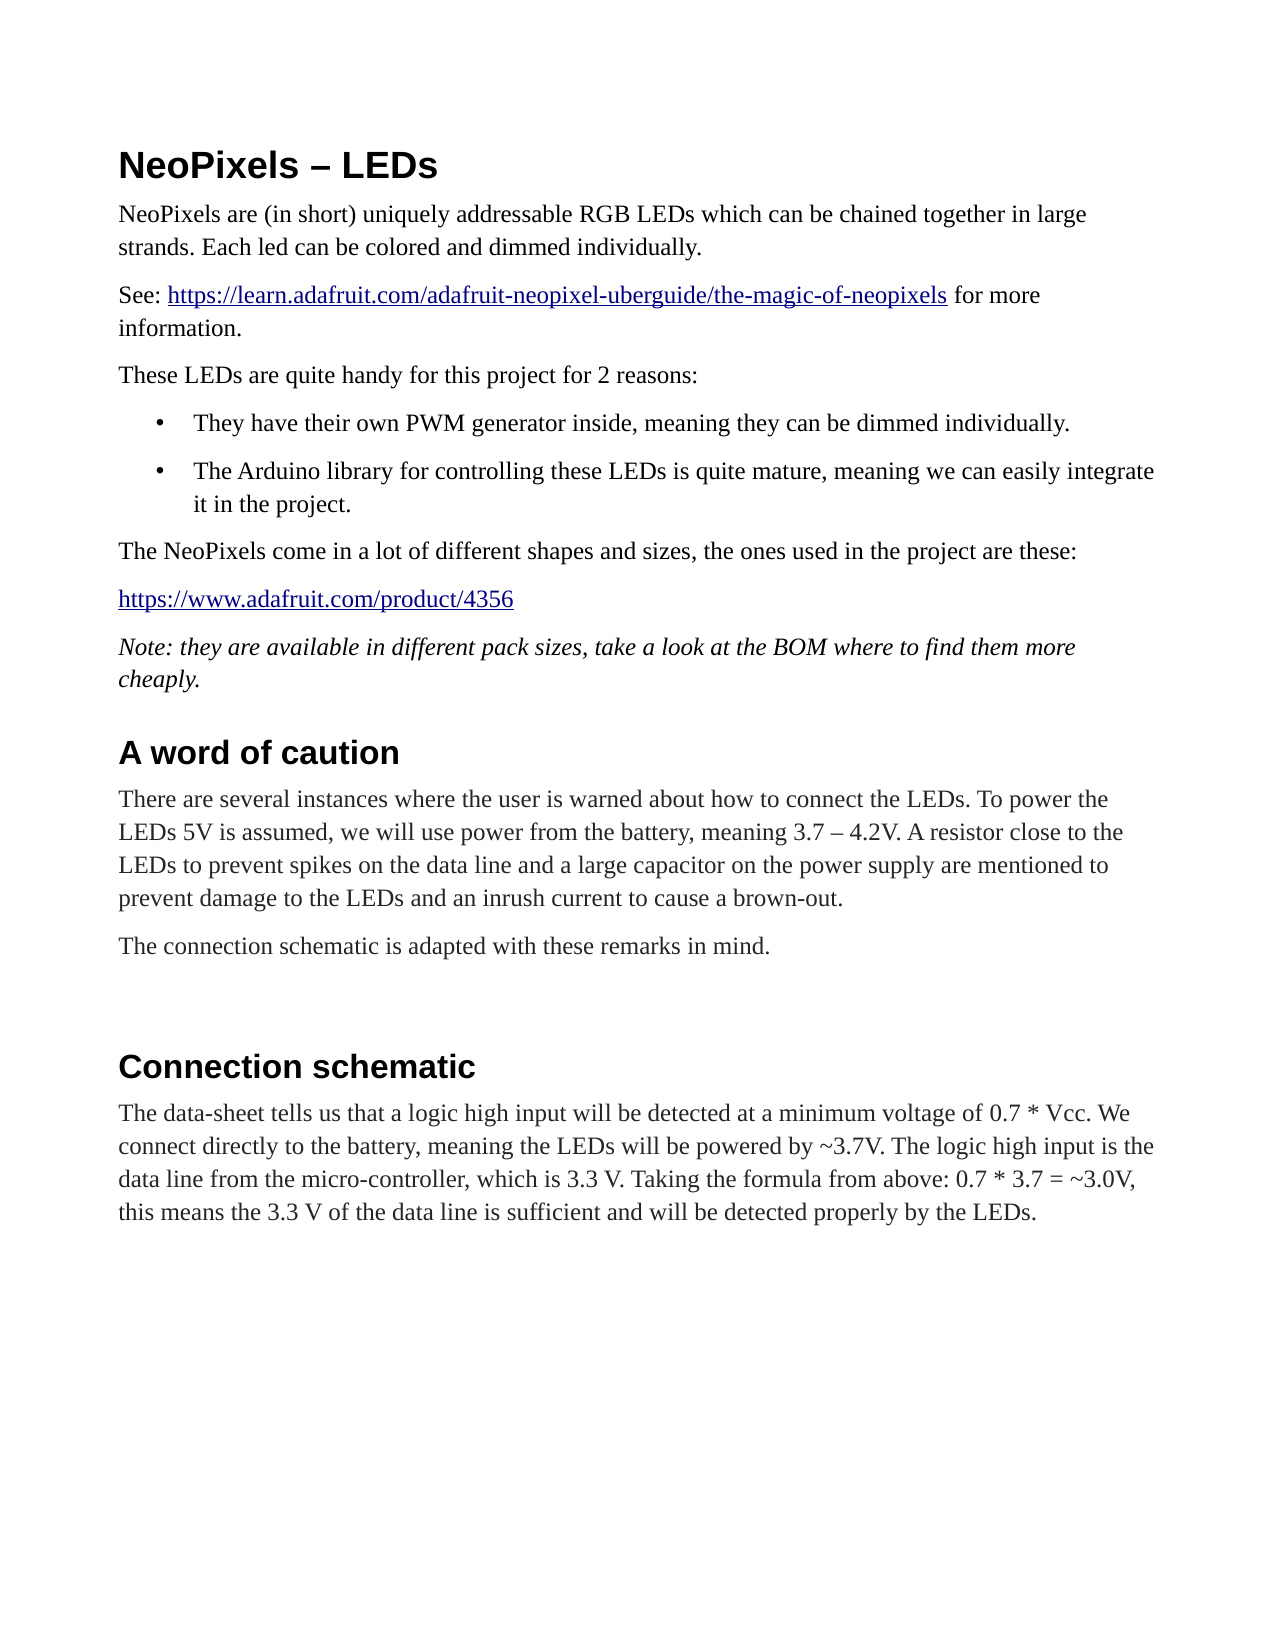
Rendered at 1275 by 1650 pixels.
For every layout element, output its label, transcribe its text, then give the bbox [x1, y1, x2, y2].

list They have their own PWM generator inside, meaning they can be dimmed individually. [156, 408, 1157, 437]
subtitle Connection schematic [118, 1047, 1157, 1086]
text NeoPixels are (in short) uniquely addressable RGB LEDs which can be chained together in large strands. Each led can be colored and dimmed individually. [118, 199, 1157, 261]
text The NeoPixels come in a lot of different shapes and sizes, the ones used in the project are these: [118, 536, 1157, 565]
text The data-sheet tells us that a logic high input will be detected at a minimum voltage of 0.7 * Vcc. We connect directly to the battery, meaning the LEDs will be powered by ~3.7V. The logic high input is the data line from the micro-controller, which is 3.3 V. Taking the formula from above: 0.7 * 3.7 = ~3.0V, this means the 3.3 V of the data line is sufficient and will be detected properly by the LEDs. [118, 1098, 1157, 1226]
text There are several instances where the user is warned about how to connect the LEDs. To power the LEDs 5V is assumed, we will use power from the battery, meaning 3.7 – 4.2V. A resistor close to the LEDs to prevent spikes on the data line and a large capacitor on the power supply are mentioned to prevent damage to the LEDs and an inrush current to cause a brown-out. [118, 784, 1157, 912]
subtitle NeoPixels – LEDs [118, 143, 1157, 187]
text The connection schematic is adapted with these remarks in mind. [118, 931, 1157, 959]
text https://www.adafruit.com/product/4356 [118, 584, 1157, 613]
list The Arduino library for controlling these LEDs is quite mature, meaning we can easily integrate it in the project. [156, 456, 1157, 517]
subtitle A word of caution [118, 733, 1157, 772]
text Note: they are available in different pack sizes, take a look at the BOM where to find them more cheaply. [118, 632, 1157, 693]
text These LEDs are quite handy for this project for 2 reasons: [118, 361, 1157, 389]
text See: https://learn.adafruit.com/adafruit-neopixel-uberguide/the-magic-of-neopixels for more information. [118, 280, 1157, 342]
